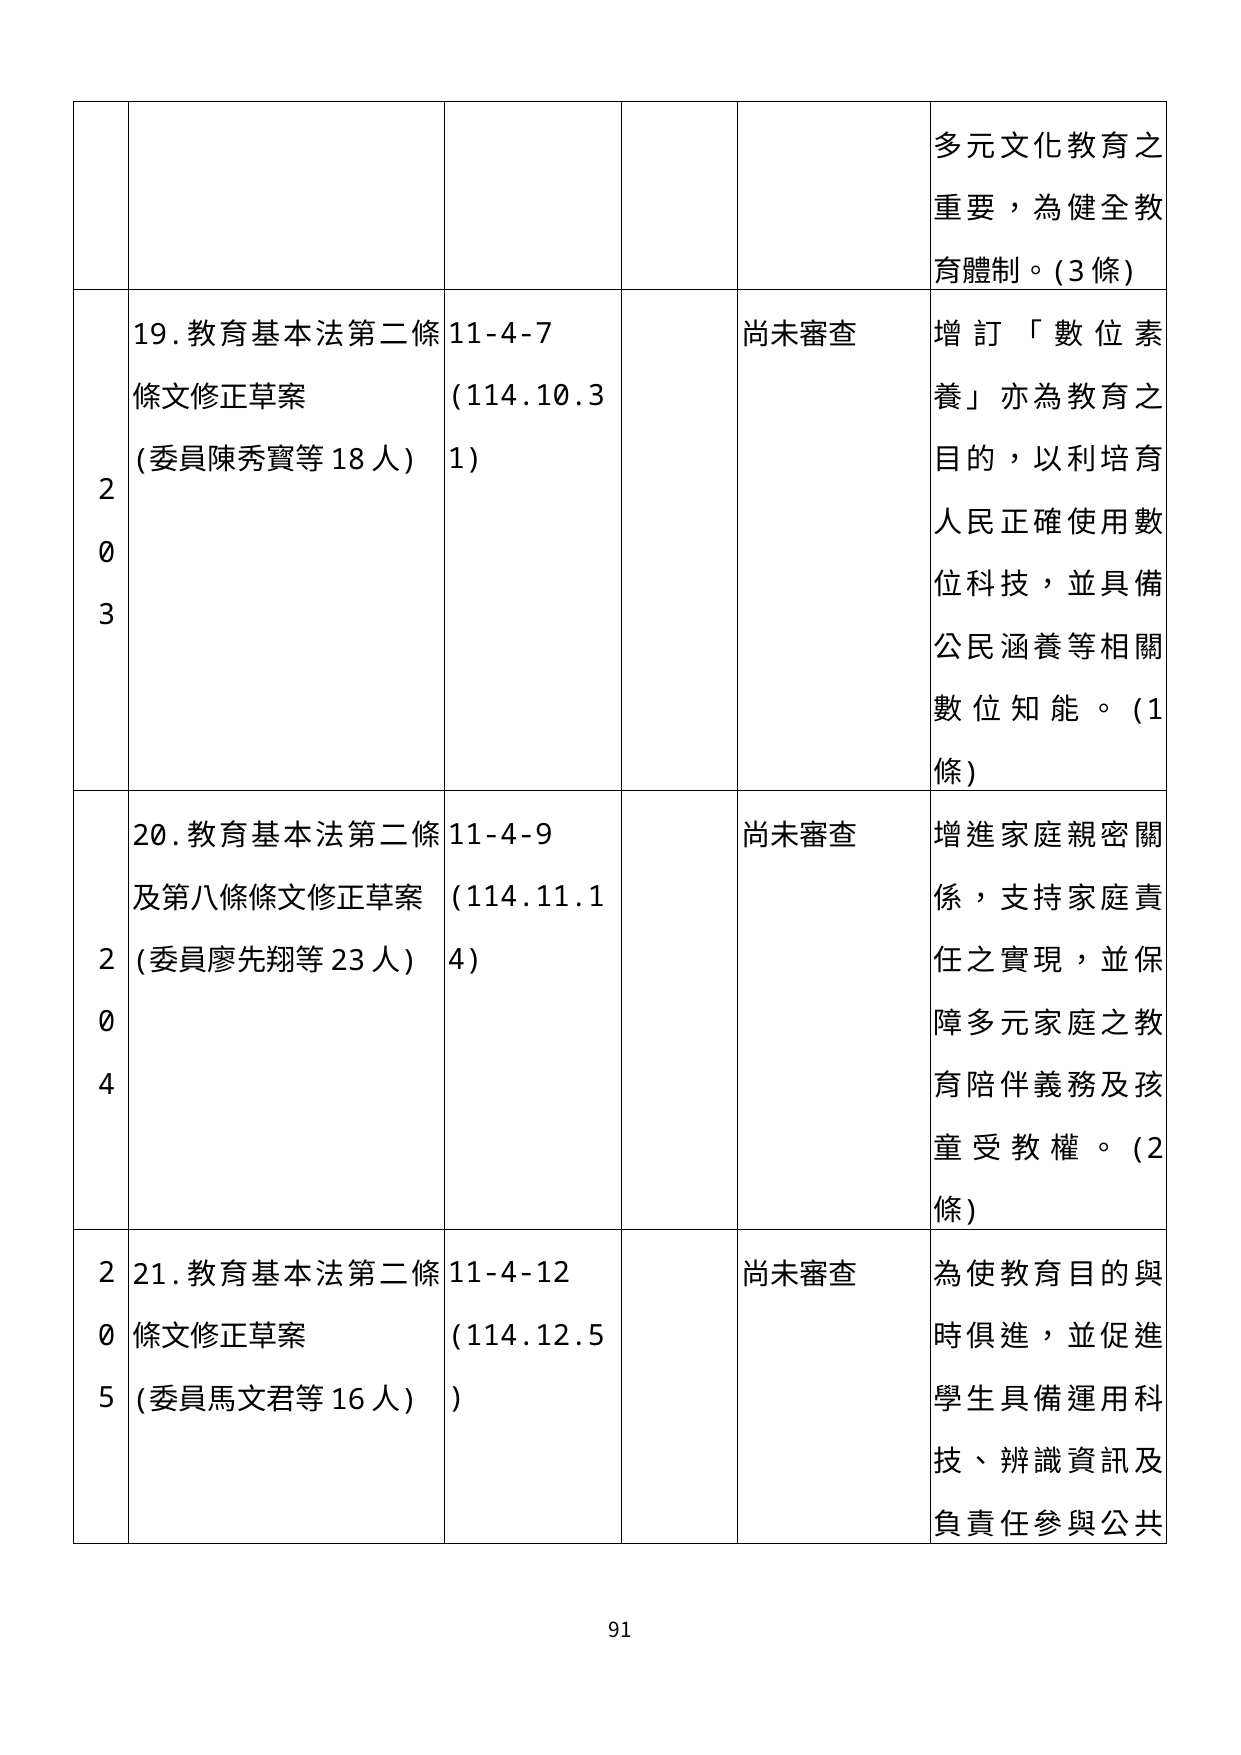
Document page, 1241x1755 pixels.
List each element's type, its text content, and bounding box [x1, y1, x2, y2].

table_cell 19.教育基本法第二條條文修正草案 (委員陳秀寳等18人) [129, 290, 444, 790]
table_cell 11-4-7 (114.10.31) [445, 290, 621, 790]
table_cell 11-4-9 (114.11.14) [445, 791, 621, 1229]
table_cell 20.教育基本法第二條及第八條條文修正草案 (委員廖先翔等23人) [129, 791, 444, 1229]
table_cell [74, 290, 128, 790]
table_cell [74, 102, 128, 289]
table_cell 為使教育目的與時俱進，並促進學生具備運用科技、辨識資訊及負責任參與公共 [931, 1230, 1166, 1542]
table_cell [129, 102, 444, 289]
table_cell [74, 1230, 128, 1542]
table_cell [622, 791, 737, 1229]
table_cell 21.教育基本法第二條條文修正草案 (委員馬文君等16人) [129, 1230, 444, 1542]
table_cell [445, 102, 621, 289]
table_cell 增進家庭親密關係，支持家庭責任之實現，並保障多元家庭之教育陪伴義務及孩童受教權。(2條) [931, 791, 1166, 1229]
table_cell 多元文化教育之重要，為健全教育體制。(3條) [931, 102, 1166, 289]
table_cell 11-4-12 (114.12.5) [445, 1230, 621, 1542]
table_cell [622, 1230, 737, 1542]
table_cell 尚未審查 [738, 290, 930, 790]
table_cell [622, 290, 737, 790]
table_cell [738, 102, 930, 289]
table_cell 增訂「數位素養」亦為教育之目的，以利培育人民正確使用數位科技，並具備公民涵養等相關數位知能。(1條) [931, 290, 1166, 790]
table_cell 尚未審查 [738, 1230, 930, 1542]
table_cell 尚未審查 [738, 791, 930, 1229]
table_cell [622, 102, 737, 289]
table_cell [74, 791, 128, 1229]
